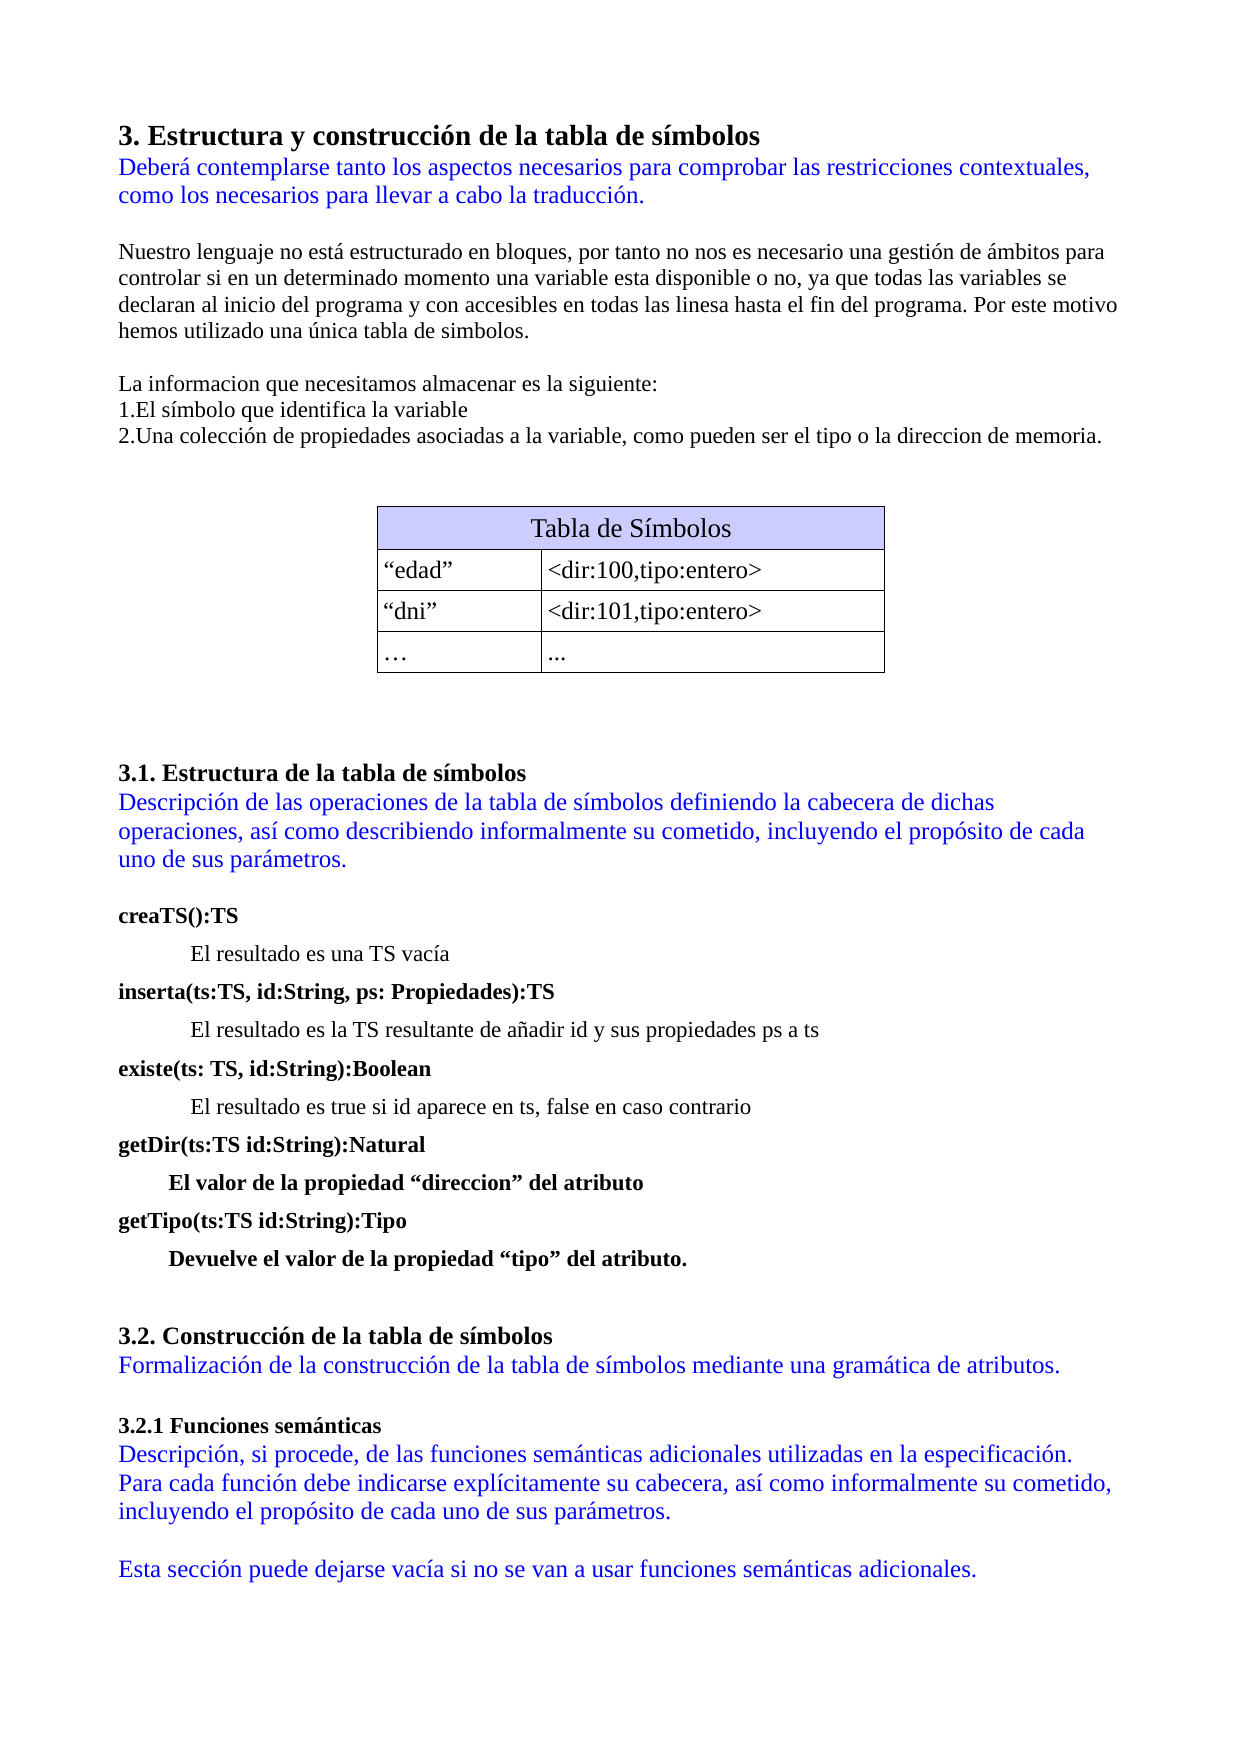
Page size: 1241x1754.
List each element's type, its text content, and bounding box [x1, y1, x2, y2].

text existe(ts: TS, id:String):Boolean [118, 1054, 1122, 1081]
list Una colección de propiedades asociadas a la variable, como pueden ser el tipo o la direccion de memoria. [118, 422, 1122, 449]
text Descripción, si procede, de las funciones semánticas adicionales utilizadas en la especificación. Para cada función debe indicarse explícitamente su cabecera, así como informalmente su cometido, incluyendo el propósito de cada uno de sus parámetros. [118, 1439, 1122, 1525]
table_cell “dni” [378, 591, 541, 631]
text creaTS():TS [118, 902, 1122, 928]
table_cell “edad” [378, 550, 541, 590]
text El resultado es la TS resultante de añadir id y sus propiedades ps a ts [190, 1016, 1122, 1043]
text El valor de la propiedad “direccion” del atributo [118, 1169, 1122, 1195]
text La informacion que necesitamos almacenar es la siguiente: [118, 370, 1122, 396]
text Esta sección puede dejarse vacía si no se van a usar funciones semánticas adicionales. [118, 1554, 1122, 1583]
table_cell <dir:101,tipo:entero> [542, 591, 884, 631]
text getTipo(ts:TS id:String):Tipo [118, 1207, 1122, 1233]
text Deberá contemplarse tanto los aspectos necesarios para comprobar las restricciones contextuales, como los necesarios para llevar a cabo la traducción. [118, 152, 1122, 209]
text inserta(ts:TS, id:String, ps: Propiedades):TS [118, 978, 1122, 1005]
text getDir(ts:TS id:String):Natural [118, 1131, 1122, 1157]
text 3.2.1 Funciones semánticas [118, 1412, 1122, 1439]
table_cell <dir:100,tipo:entero> [542, 550, 884, 590]
list El símbolo que identifica la variable [118, 396, 1122, 422]
table_cell ... [542, 632, 884, 672]
text El resultado es true si id aparece en ts, false en caso contrario [190, 1093, 1122, 1119]
text Formalización de la construcción de la tabla de símbolos mediante una gramática de atributos. [118, 1350, 1122, 1379]
text 3. Estructura y construcción de la tabla de símbolos [118, 118, 1122, 152]
text 3.2. Construcción de la tabla de símbolos [118, 1321, 1122, 1350]
text Nuestro lenguaje no está estructurado en bloques, por tanto no nos es necesario una gestión de ámbitos para controlar si en un determinado momento una variable esta disponible o no, ya que todas las variables se declaran al inicio del programa y con accesibles en todas las linesa hasta el fin del programa. Por este motivo hemos utilizado una única tabla de simbolos. [118, 238, 1122, 343]
text Descripción de las operaciones de la tabla de símbolos definiendo la cabecera de dichas operaciones, así como describiendo informalmente su cometido, incluyendo el propósito de cada uno de sus parámetros. [118, 787, 1122, 873]
table_cell … [378, 632, 541, 672]
text 3.1. Estructura de la tabla de símbolos [118, 758, 1122, 787]
text Devuelve el valor de la propiedad “tipo” del atributo. [118, 1245, 1122, 1272]
table_header Tabla de Símbolos [378, 507, 884, 549]
text El resultado es una TS vacía [190, 940, 1122, 967]
